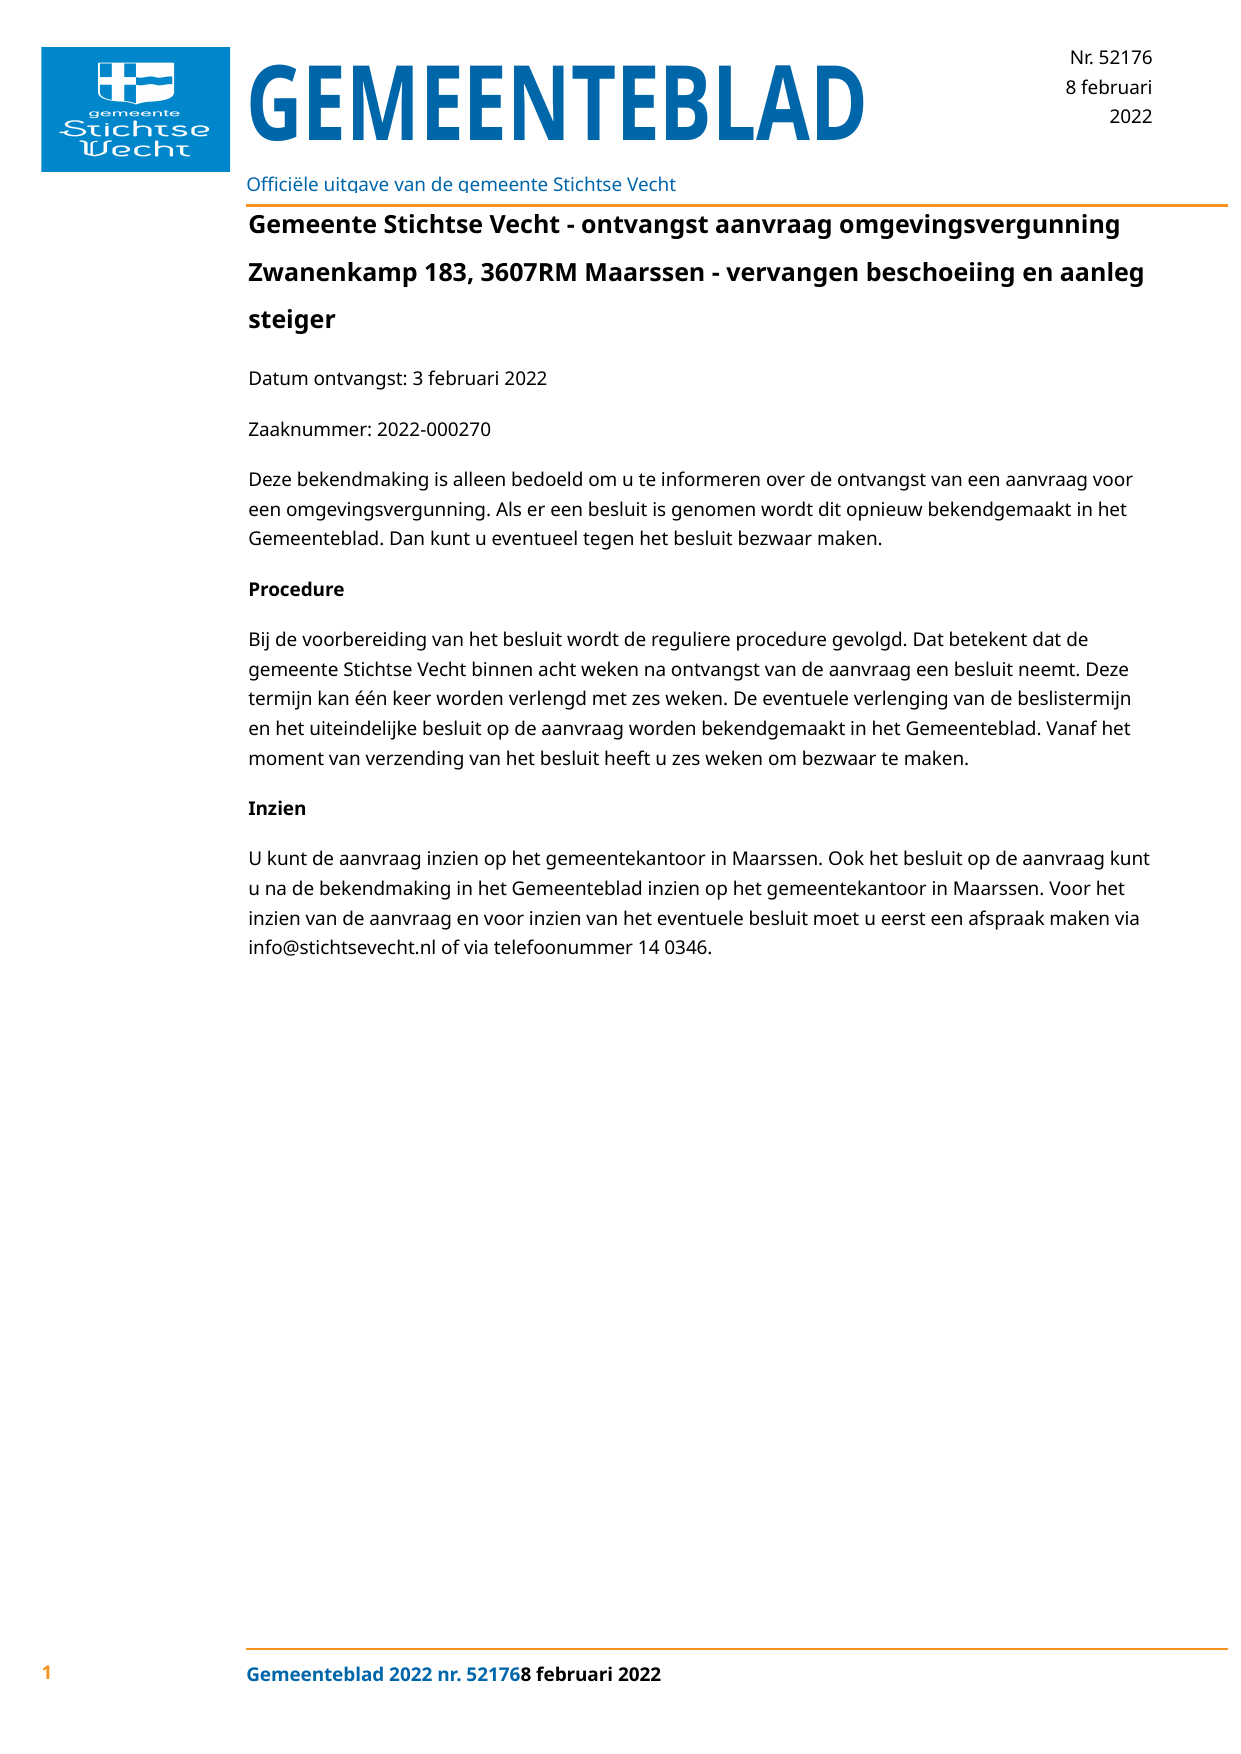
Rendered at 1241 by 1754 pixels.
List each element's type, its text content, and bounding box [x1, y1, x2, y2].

text Datum ontvangst: 3 februari 2022 [248, 366, 1152, 391]
picture [137, 63, 174, 103]
text Inzien [248, 795, 1152, 821]
picture [99, 63, 135, 101]
text Gemeente Stichtse Vecht - ontvangst aanvraag omgevingsvergunning Zwanenkamp 183, 3607RM Maarssen - vervangen beschoeiing en aanleg steiger [248, 207, 1152, 336]
text Zaaknummer: 2022-000270 [248, 416, 1152, 442]
text Bij de voorbereiding van het besluit wordt de reguliere procedure gevolgd. Dat betekent dat de gemeente Stichtse Vecht binnen acht weken na ontvangst van de aanvraag een besluit neemt. Deze termijn kan één keer worden verlengd met zes weken. De eventuele verlenging van de beslistermijn en het uiteindelijke besluit op de aanvraag worden bekendgemaakt in het Gemeenteblad. Vanaf het moment van verzending van het besluit heeft u zes weken om bezwaar te maken. [248, 626, 1152, 770]
text Deze bekendmaking is alleen bedoeld om u te informeren over de ontvangst van een aanvraag voor een omgevingsvergunning. Als er een besluit is genomen wordt dit opnieuw bekendgemaakt in het Gemeenteblad. Dan kunt u eventueel tegen het besluit bezwaar maken. [248, 466, 1152, 551]
text Procedure [248, 576, 1152, 602]
text U kunt de aanvraag inzien op het gemeentekantoor in Maarssen. Ook het besluit op de aanvraag kunt u na de bekendmaking in het Gemeenteblad inzien op het gemeentekantoor in Maarssen. Voor het inzien van de aanvraag en voor inzien van het eventuele besluit moet u eerst een afspraak maken via info@stichtsevecht.nl of via telefoonummer 14 0346. [248, 846, 1152, 960]
